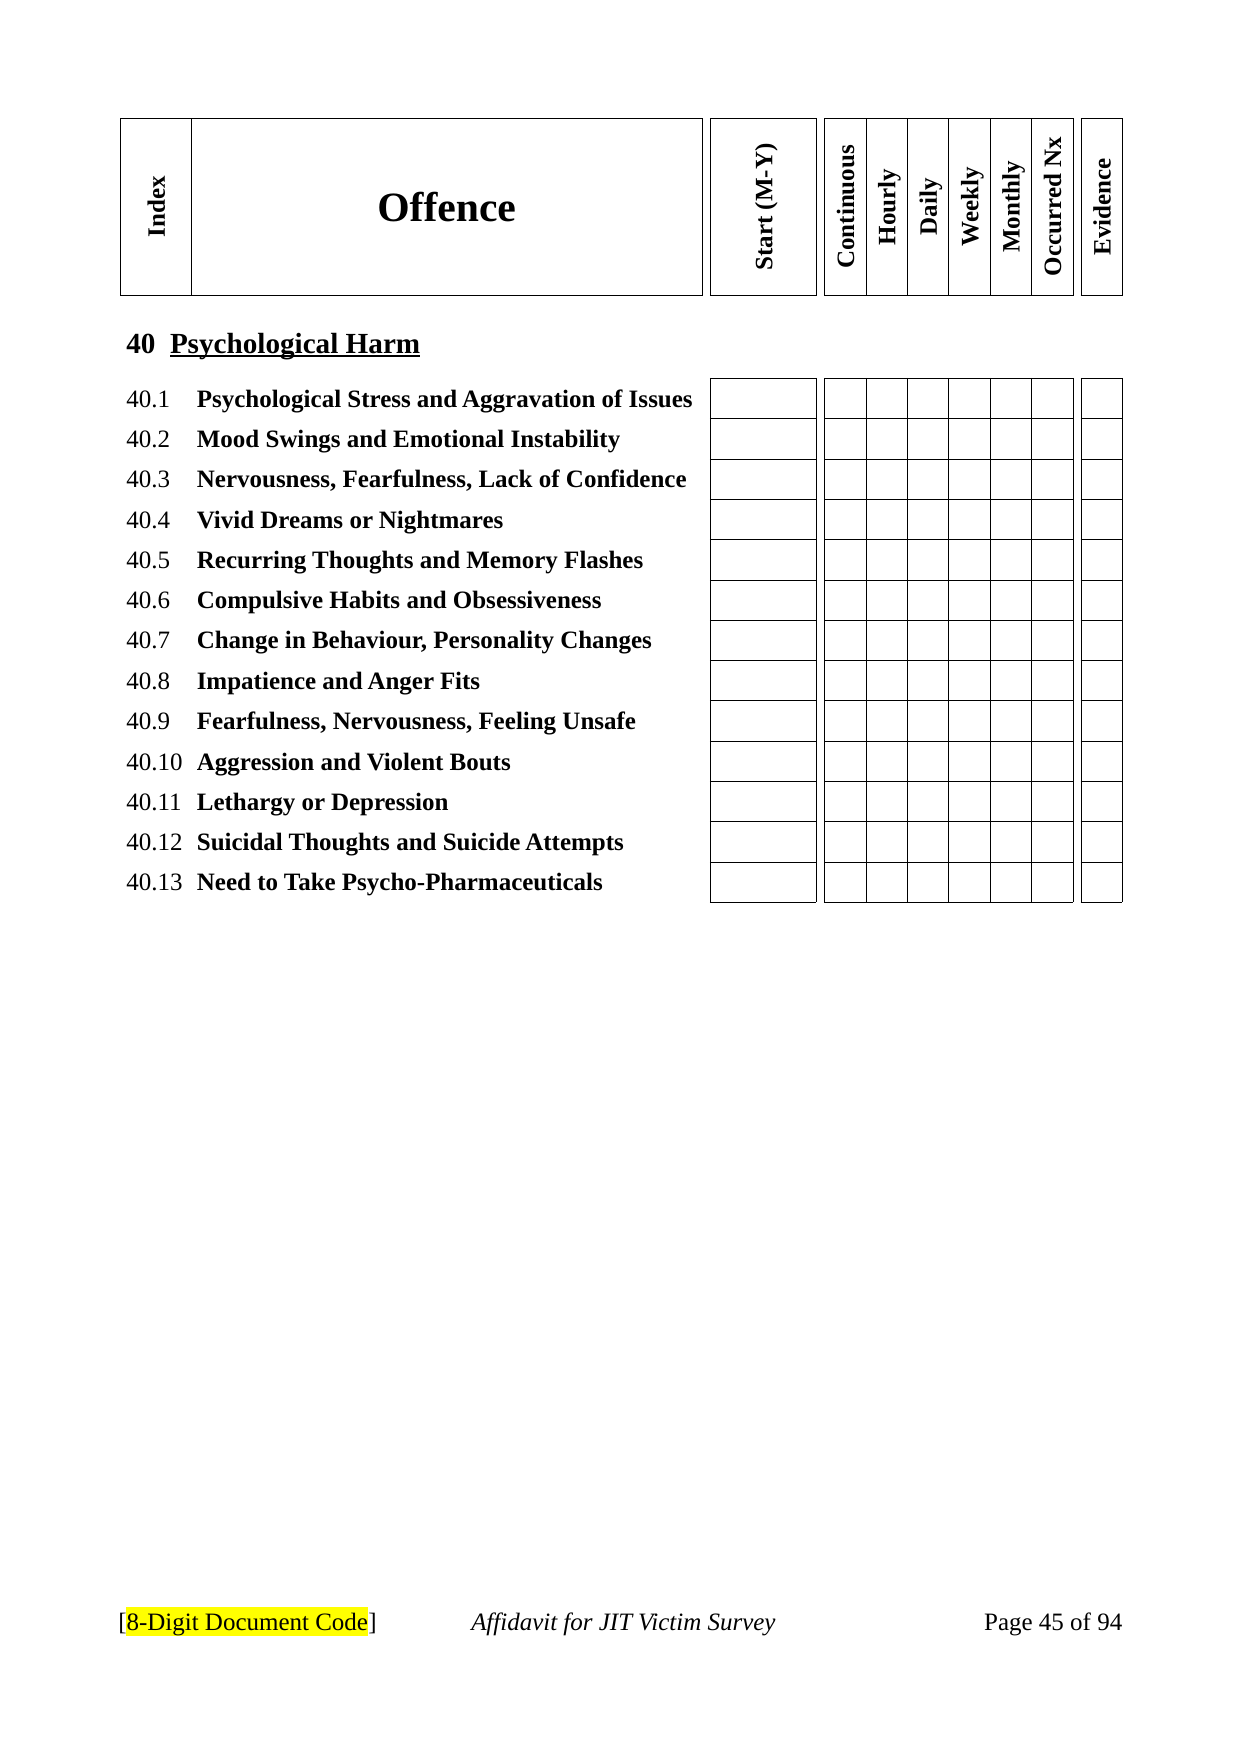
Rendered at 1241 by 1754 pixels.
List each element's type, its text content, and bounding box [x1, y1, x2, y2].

table_cell [867, 379, 907, 418]
table_cell [949, 863, 990, 902]
table_cell [949, 822, 990, 862]
table_cell [711, 460, 816, 499]
table_cell [1082, 500, 1122, 539]
table_cell [867, 661, 907, 700]
table_cell [817, 741, 824, 781]
table_cell [702, 580, 710, 620]
table_cell [991, 581, 1031, 620]
table_cell Fearfulness, Nervousness, Feeling Unsafe [191, 700, 702, 741]
table_cell [1082, 581, 1122, 620]
table_cell [991, 419, 1031, 458]
table_cell 40.6 [120, 580, 191, 620]
table_cell 40.9 [120, 700, 191, 741]
table_cell [1082, 782, 1122, 821]
table_cell [949, 581, 990, 620]
table_cell [991, 701, 1031, 741]
table_cell [908, 621, 948, 660]
table_cell [1082, 621, 1122, 660]
table_cell [908, 581, 948, 620]
table_cell [1032, 500, 1073, 539]
table_cell Impatience and Anger Fits [191, 660, 702, 700]
table_cell 40.11 [120, 781, 191, 821]
table_cell [1082, 742, 1122, 781]
table_cell [817, 459, 824, 499]
table_cell [711, 379, 816, 418]
table_cell [949, 782, 990, 821]
table_header Start (M-Y) [711, 119, 816, 295]
table_cell [1082, 460, 1122, 499]
table_cell [949, 621, 990, 660]
table_cell [817, 620, 824, 660]
table_header Hourly [867, 119, 907, 295]
table_cell Suicidal Thoughts and Suicide Attempts [191, 821, 702, 862]
table_cell [1074, 499, 1081, 539]
table_cell [908, 379, 948, 418]
table_cell [711, 500, 816, 539]
table_cell [1082, 661, 1122, 700]
table_header [817, 118, 824, 295]
table_cell [825, 621, 866, 660]
table_cell 40.4 [120, 499, 191, 539]
table_cell [1074, 620, 1081, 660]
table_cell [867, 863, 907, 902]
table_cell 40.8 [120, 660, 191, 700]
table_cell [1074, 862, 1081, 902]
table_cell [1032, 742, 1073, 781]
table_cell [1074, 539, 1081, 579]
table_header [703, 118, 710, 295]
table_cell [702, 378, 710, 418]
table_cell [825, 863, 866, 902]
table_cell [1074, 741, 1081, 781]
table_cell [1032, 379, 1073, 418]
table_cell [825, 701, 866, 741]
table_cell [867, 460, 907, 499]
table_cell [908, 742, 948, 781]
table_cell [949, 661, 990, 700]
table_cell [702, 741, 710, 781]
table_cell [817, 781, 824, 821]
table_cell [1032, 621, 1073, 660]
table_cell [867, 742, 907, 781]
table_cell [991, 822, 1031, 862]
table_header Continuous [825, 119, 866, 295]
table_cell [991, 742, 1031, 781]
table_cell [949, 460, 990, 499]
table_cell [908, 500, 948, 539]
table_cell [1082, 822, 1122, 862]
table_cell [702, 499, 710, 539]
table_cell [867, 540, 907, 579]
table_cell [1032, 822, 1073, 862]
table_cell [908, 419, 948, 458]
table_cell [1082, 540, 1122, 579]
table_cell [702, 660, 710, 700]
table_cell [949, 540, 990, 579]
table_cell 40.12 [120, 821, 191, 862]
table_cell [711, 621, 816, 660]
table_cell [908, 863, 948, 902]
table_cell 40.10 [120, 741, 191, 781]
table_cell 40.2 [120, 418, 191, 458]
table_cell [1074, 821, 1081, 862]
table_cell [702, 539, 710, 579]
table_cell [1074, 660, 1081, 700]
table_cell 40.13 [120, 862, 191, 902]
table_cell [825, 460, 866, 499]
table_cell 40.3 [120, 459, 191, 499]
table_cell 40.1 [120, 378, 191, 418]
table_cell [949, 419, 990, 458]
table_cell 40 Psychological Harm [120, 295, 1122, 378]
table_cell Mood Swings and Emotional Instability [191, 418, 702, 458]
table_cell [825, 742, 866, 781]
table_cell 40.5 [120, 539, 191, 579]
table_cell Nervousness, Fearfulness, Lack of Confidence [191, 459, 702, 499]
table_cell [702, 862, 710, 902]
table_cell [711, 863, 816, 902]
table_cell [908, 782, 948, 821]
table_cell [825, 661, 866, 700]
table_cell [867, 581, 907, 620]
table_cell [711, 782, 816, 821]
table_cell [825, 540, 866, 579]
table_header Index [121, 119, 191, 295]
table_cell [991, 782, 1031, 821]
table_cell [949, 500, 990, 539]
table_cell [991, 500, 1031, 539]
table_cell [702, 620, 710, 660]
table_cell [825, 782, 866, 821]
table_cell [711, 822, 816, 862]
table_cell [991, 661, 1031, 700]
table_cell [908, 540, 948, 579]
table_cell [867, 782, 907, 821]
table_cell [908, 701, 948, 741]
table_cell Lethargy or Depression [191, 781, 702, 821]
table_cell [1032, 540, 1073, 579]
table_cell [825, 419, 866, 458]
table_cell Vivid Dreams or Nightmares [191, 499, 702, 539]
table_cell Recurring Thoughts and Memory Flashes [191, 539, 702, 579]
table_cell Compulsive Habits and Obsessiveness [191, 580, 702, 620]
table_cell [991, 379, 1031, 418]
table_cell [825, 500, 866, 539]
table_header Occurred Nx [1032, 119, 1073, 295]
table_cell [1074, 781, 1081, 821]
table_cell [817, 378, 824, 418]
table_cell [1032, 661, 1073, 700]
table_cell [817, 499, 824, 539]
table_cell [702, 418, 710, 458]
table_cell [1074, 580, 1081, 620]
table_cell [711, 581, 816, 620]
table_cell [1074, 378, 1081, 418]
table_cell [825, 379, 866, 418]
table_cell [817, 862, 824, 902]
table_cell [817, 700, 824, 741]
table_cell [867, 500, 907, 539]
table_cell [825, 822, 866, 862]
table_cell [1032, 863, 1073, 902]
table_cell [991, 863, 1031, 902]
table_header Weekly [949, 119, 990, 295]
table_cell [825, 581, 866, 620]
table_cell [867, 701, 907, 741]
table_cell [817, 821, 824, 862]
table_header Monthly [991, 119, 1031, 295]
table_cell [817, 580, 824, 620]
table_cell [711, 419, 816, 458]
table_cell [991, 621, 1031, 660]
table_cell [908, 460, 948, 499]
table_cell [1032, 782, 1073, 821]
table_cell Change in Behaviour, Personality Changes [191, 620, 702, 660]
table_cell [1074, 418, 1081, 458]
table_cell [1082, 863, 1122, 902]
table_cell [908, 661, 948, 700]
table_cell [702, 821, 710, 862]
table_cell [1082, 419, 1122, 458]
table_header Evidence [1082, 119, 1122, 295]
table_cell Psychological Stress and Aggravation of Issues [191, 378, 702, 418]
table_cell [1082, 379, 1122, 418]
table_cell [991, 540, 1031, 579]
table_cell [1032, 581, 1073, 620]
table_cell [949, 379, 990, 418]
table_cell [817, 660, 824, 700]
table_cell [1074, 700, 1081, 741]
table_cell [867, 822, 907, 862]
table_cell [711, 661, 816, 700]
table_cell [702, 700, 710, 741]
table_cell [1074, 459, 1081, 499]
table_cell [711, 701, 816, 741]
table_header [1074, 118, 1081, 295]
table_header Daily [908, 119, 948, 295]
table_cell [867, 621, 907, 660]
table_cell 40.7 [120, 620, 191, 660]
table_cell [1082, 701, 1122, 741]
table_cell [991, 460, 1031, 499]
table_cell [702, 459, 710, 499]
table_cell [949, 742, 990, 781]
table_cell [817, 539, 824, 579]
table_cell [817, 418, 824, 458]
table_cell Need to Take Psycho-Pharmaceuticals [191, 862, 702, 902]
table_cell [711, 742, 816, 781]
table_cell [1032, 419, 1073, 458]
table_cell [1032, 460, 1073, 499]
table_cell [908, 822, 948, 862]
table_cell [949, 701, 990, 741]
table_cell Aggression and Violent Bouts [191, 741, 702, 781]
table_header Offence [192, 119, 702, 295]
table_cell [711, 540, 816, 579]
table_cell [1032, 701, 1073, 741]
table_cell [867, 419, 907, 458]
table_cell [702, 781, 710, 821]
